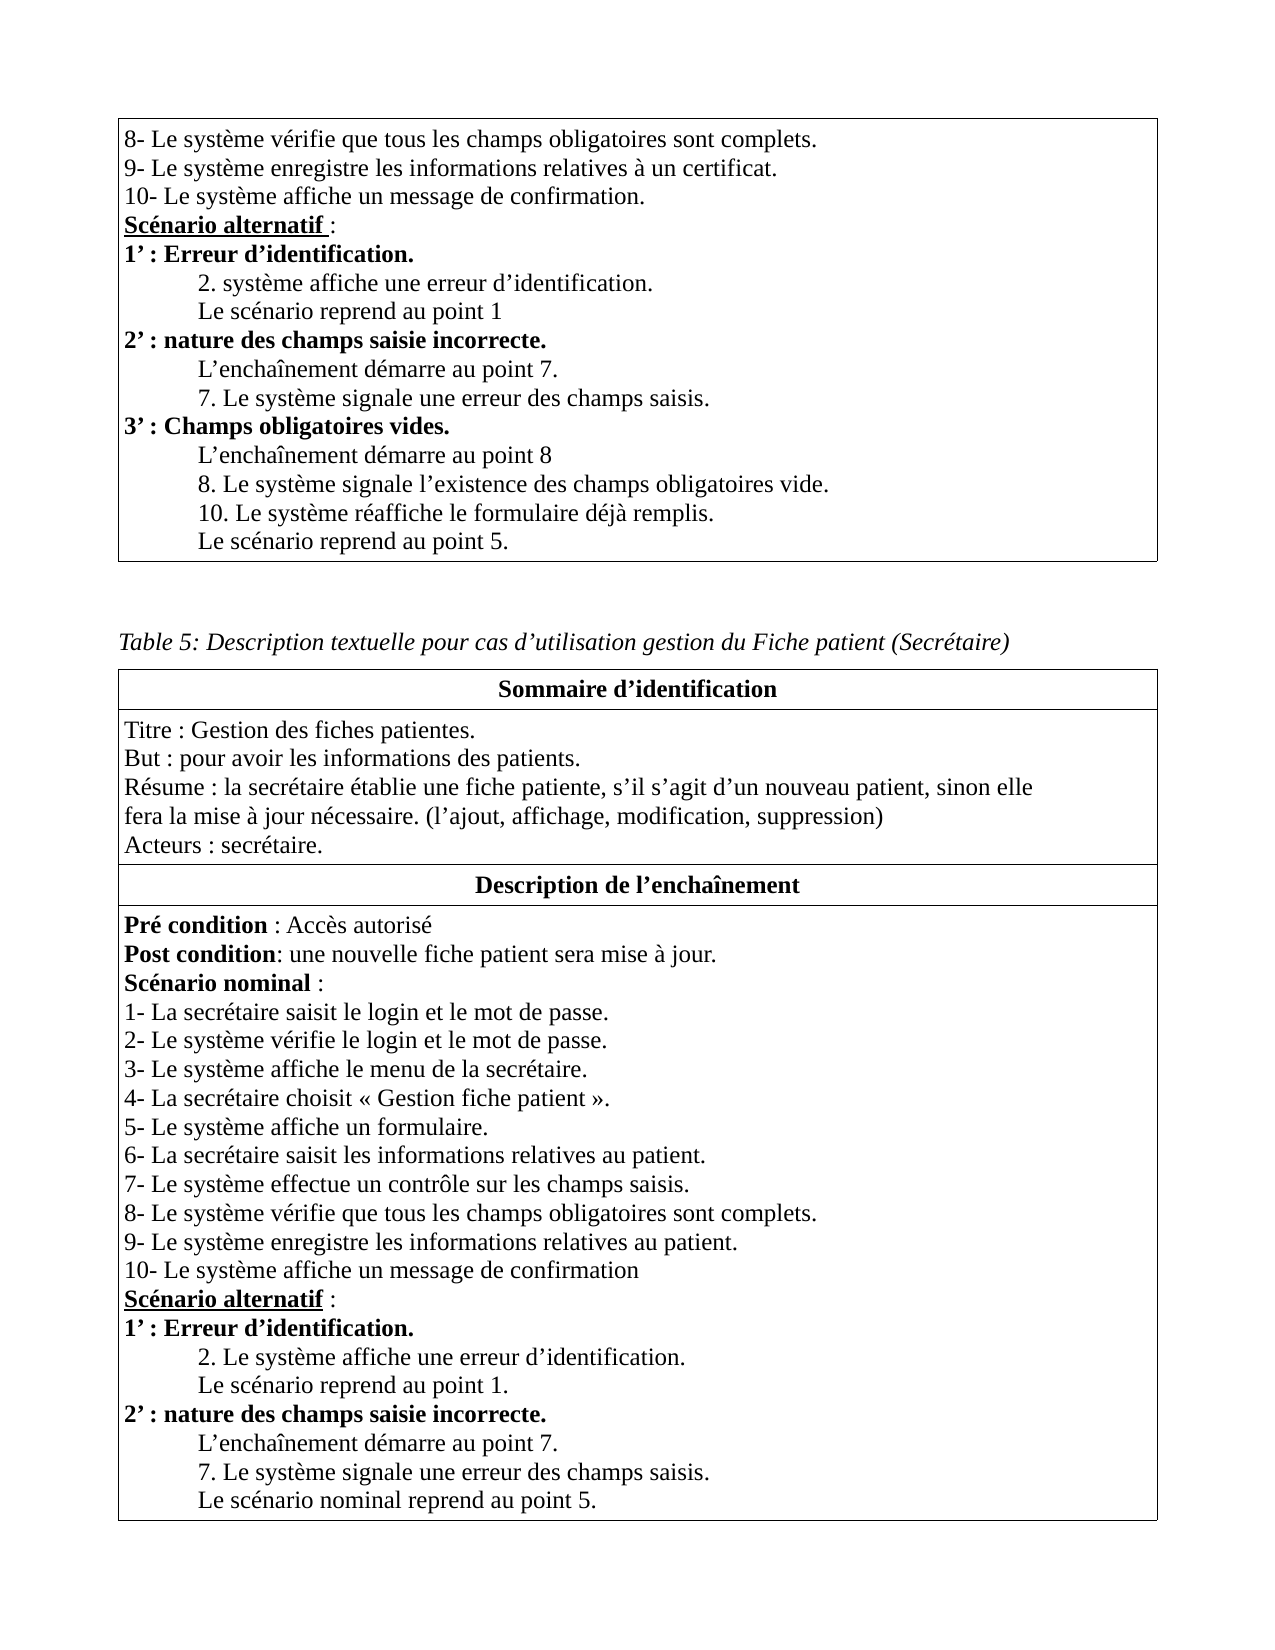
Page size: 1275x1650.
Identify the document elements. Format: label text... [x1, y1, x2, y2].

table_cell Pré condition : Accès autorisé Post condition: une nouvelle fiche patient sera mise à jour. Scénario nominal : 1- La secrétaire saisit le login et le mot de passe. 2- Le système vérifie le login et le mot de passe. 3- Le système affiche le menu de la secrétaire. 4- La secrétaire choisit « Gestion fiche patient ». 5- Le système affiche un formulaire. 6- La secrétaire saisit les informations relatives au patient. 7- Le système effectue un contrôle sur les champs saisis. 8- Le système vérifie que tous les champs obligatoires sont complets. 9- Le système enregistre les informations relatives au patient. 10- Le système affiche un message de confirmation Scénario alternatif : 1’ : Erreur d’identification. 2. Le système affiche une erreur d’identification. Le scénario reprend au point 1. 2’ : nature des champs saisie incorrecte. L’enchaînement démarre au point 7. 7. Le système signale une erreur des champs saisis. Le scénario nominal reprend au point 5. [119, 906, 1157, 1520]
table_cell 8- Le système vérifie que tous les champs obligatoires sont complets. 9- Le système enregistre les informations relatives à un certificat. 10- Le système affiche un message de confirmation. Scénario alternatif : 1’ : Erreur d’identification. 2. système affiche une erreur d’identification. Le scénario reprend au point 1 2’ : nature des champs saisie incorrecte. L’enchaînement démarre au point 7. 7. Le système signale une erreur des champs saisis. 3’ : Champs obligatoires vides. L’enchaînement démarre au point 8 8. Le système signale l’existence des champs obligatoires vide. 10. Le système réaffiche le formulaire déjà remplis. Le scénario reprend au point 5. [119, 119, 1157, 561]
text Table 5: Description textuelle pour cas d’utilisation gestion du Fiche patient (Secrétaire) [118, 627, 1157, 656]
table_cell Description de l’enchaînement [119, 865, 1157, 904]
table_cell Titre : Gestion des fiches patientes. But : pour avoir les informations des patients. Résume : la secrétaire établie une fiche patiente, s’il s’agit d’un nouveau patient, sinon elle fera la mise à jour nécessaire. (l’ajout, affichage, modification, suppression) Acteurs : secrétaire. [119, 710, 1157, 864]
table_header Sommaire d’identification [119, 670, 1157, 709]
